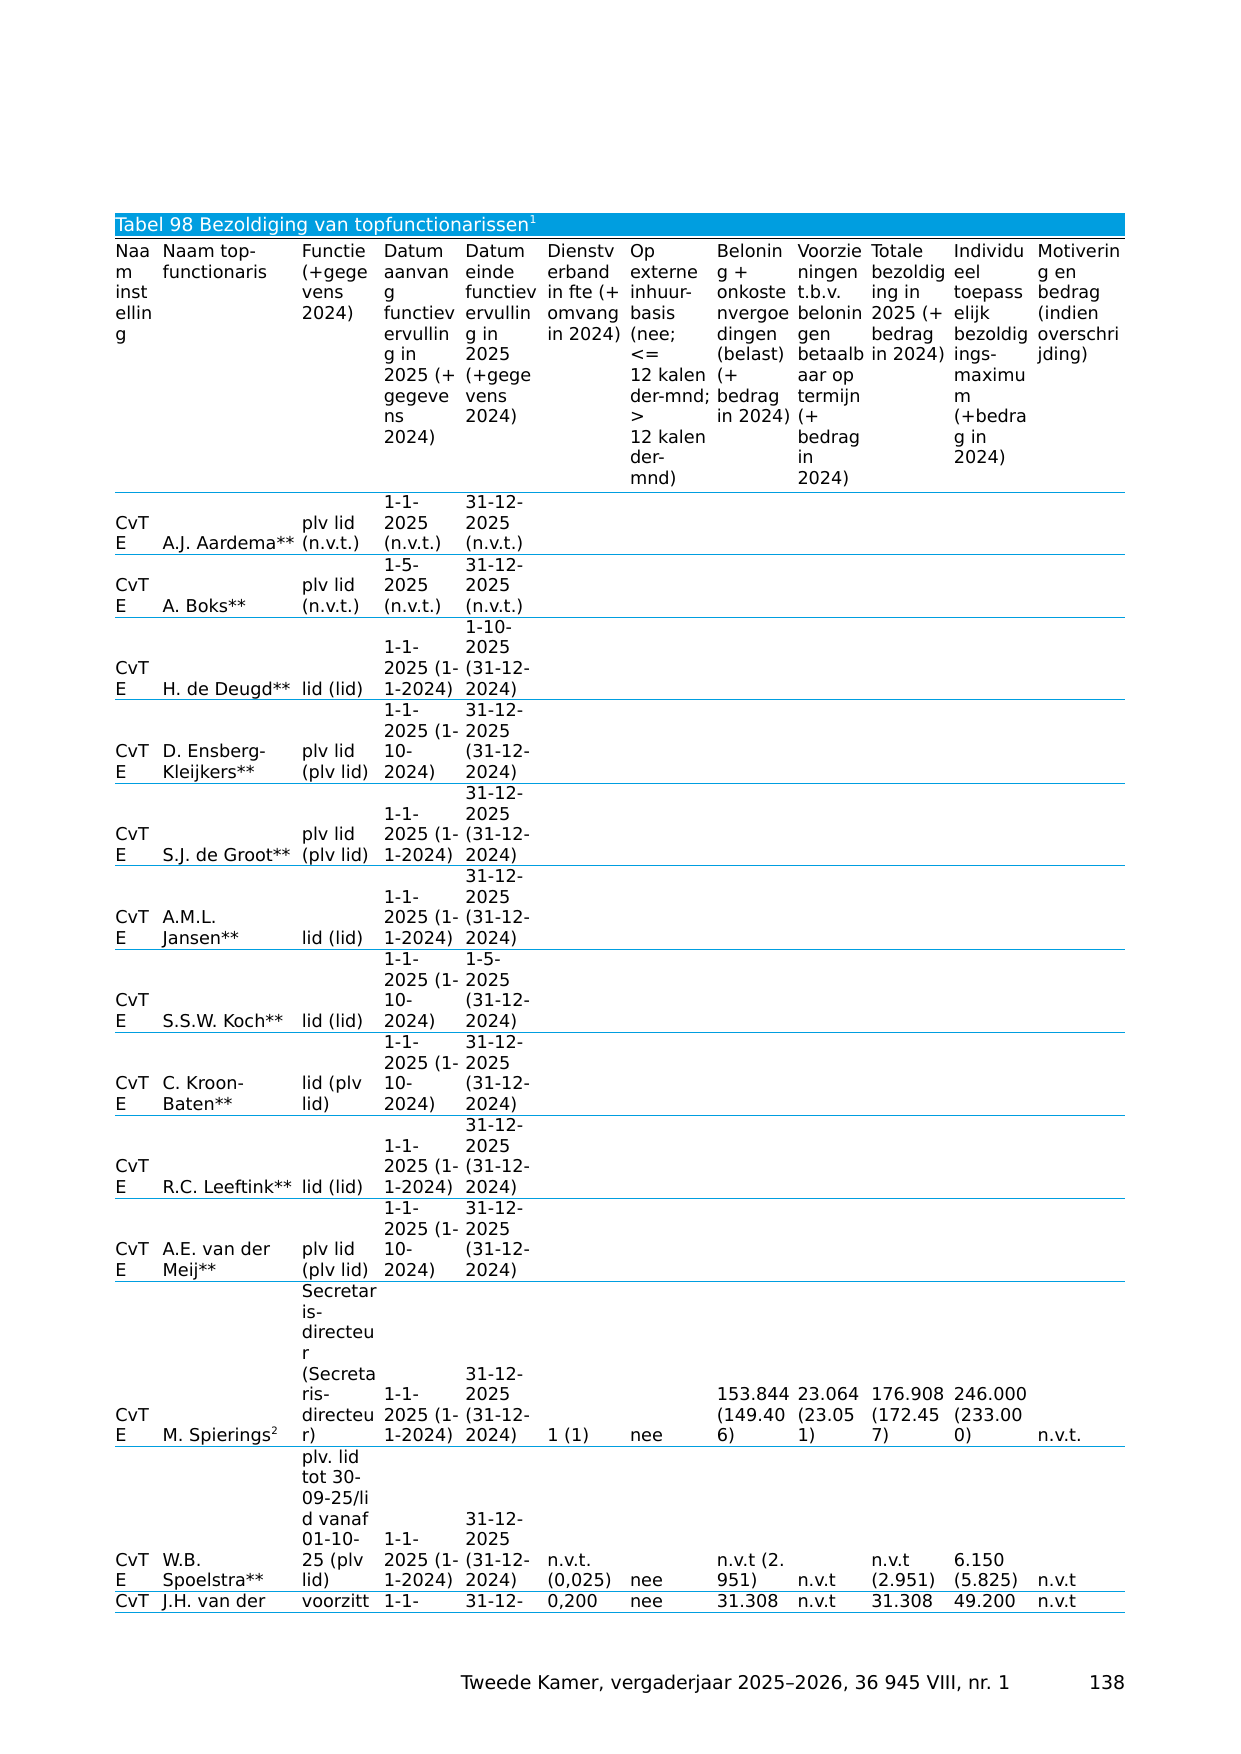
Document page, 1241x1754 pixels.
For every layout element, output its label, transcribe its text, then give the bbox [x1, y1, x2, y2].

table_cell Individueel toepasselijk bezoldigings-maximum (+bedrag in 2024) [951, 239, 1034, 492]
table_cell lid (lid) [299, 950, 381, 1031]
table_cell Datum einde functievervulling in 2025 (+gegevens 2024) [462, 239, 544, 492]
table_cell Functie (+gegevens 2024) [299, 239, 381, 492]
table_cell CvTE [115, 1282, 159, 1446]
table_cell 1-1-2025 (1-10-2024) [381, 950, 462, 1031]
table_cell [544, 1199, 627, 1281]
table_cell [951, 1199, 1034, 1281]
table_cell Motivering en bedrag (indien overschrijding) [1035, 239, 1125, 492]
table_cell n.v.t. (0,025) [544, 1447, 627, 1591]
table_cell 31.308 [868, 1592, 951, 1612]
table_cell CvTE [115, 1116, 159, 1197]
table_cell [544, 866, 627, 948]
table_cell A.J. Aardema** [160, 493, 299, 554]
table_cell lid (lid) [299, 618, 381, 699]
table_cell 31-12-2025 (31-12-2024) [462, 784, 544, 865]
table_cell nee [627, 1447, 714, 1591]
table_cell S.S.W. Koch** [160, 950, 299, 1031]
table_cell 31-12-2025 (n.v.t.) [462, 555, 544, 616]
table_cell plv. lid tot 30-09-25/lid vanaf 01-10-25 (plv lid) [299, 1447, 381, 1591]
table_cell 1 (1) [544, 1282, 627, 1446]
table_cell [627, 1199, 714, 1281]
table_cell [627, 700, 714, 782]
table_cell n.v.t (2.951) [714, 1447, 794, 1591]
table_cell [544, 618, 627, 699]
table_cell Datum aanvang functievervulling in 2025 (+ gegevens 2024) [381, 239, 462, 492]
table_cell 1-1-2025 (1-1-2024) [381, 784, 462, 865]
table_cell CvTE [115, 1033, 159, 1114]
table_cell Beloning + onkostenvergoedingen (belast)(+ bedrag in 2024) [714, 239, 794, 492]
table_cell [714, 555, 794, 616]
table_cell [868, 1199, 951, 1281]
table_cell nee [627, 1282, 714, 1446]
table_cell 1-1-2025 (1-1-2024) [381, 1116, 462, 1197]
table_cell 31-12-2025 (31-12-2024) [462, 1447, 544, 1591]
table_cell [794, 866, 868, 948]
table_cell 31-12-2025 (31-12-2024) [462, 1199, 544, 1281]
table_cell 1-5-2025 (n.v.t.) [381, 555, 462, 616]
table_cell CvTE [115, 555, 159, 616]
table_cell [951, 618, 1034, 699]
table_cell [794, 555, 868, 616]
table_cell 176.908 (172.457) [868, 1282, 951, 1446]
table_cell C. Kroon-Baten** [160, 1033, 299, 1114]
table_cell 31-12-2025 (31-12-2024) [462, 1033, 544, 1114]
table_cell 31-12-2025 (31-12-2024) [462, 1282, 544, 1446]
table_cell 1-1-2025 (1-1-2024) [381, 618, 462, 699]
table_cell M. Spierings2 [160, 1282, 299, 1446]
table_cell D. Ensberg-Kleijkers** [160, 700, 299, 782]
table_cell n.v.t [794, 1592, 868, 1612]
table_cell A.E. van der Meij** [160, 1199, 299, 1281]
table_cell A. Boks** [160, 555, 299, 616]
table_cell lid (lid) [299, 866, 381, 948]
table_cell 0,200 [544, 1592, 627, 1612]
table_cell [951, 784, 1034, 865]
table_cell 153.844 (149.406) [714, 1282, 794, 1446]
table_cell [794, 618, 868, 699]
table_cell 23.064 (23.051) [794, 1282, 868, 1446]
table_cell A.M.L. Jansen** [160, 866, 299, 948]
table_cell 1-10-2025 (31-12-2024) [462, 618, 544, 699]
table_cell W.B. Spoelstra** [160, 1447, 299, 1591]
table_cell [951, 1116, 1034, 1197]
table_cell [951, 866, 1034, 948]
table_cell [544, 784, 627, 865]
table_cell plv lid (n.v.t.) [299, 493, 381, 554]
table_cell Voorzieningen t.b.v. beloningen betaalbaar op termijn (+ bedrag in 2024) [794, 239, 868, 492]
table_cell n.v.t. [1035, 1282, 1125, 1446]
table_cell [951, 555, 1034, 616]
table_cell lid (lid) [299, 1116, 381, 1197]
table_cell [951, 700, 1034, 782]
table_cell [1035, 1033, 1125, 1114]
table_cell 31-12- [462, 1592, 544, 1612]
table_cell [1035, 618, 1125, 699]
table_cell [714, 866, 794, 948]
table_cell 1-1-2025 (1-1-2024) [381, 866, 462, 948]
table_cell CvT [115, 1592, 159, 1612]
table_cell [1035, 1199, 1125, 1281]
table_cell plv lid (plv lid) [299, 1199, 381, 1281]
table_cell [627, 493, 714, 554]
table_cell 31-12-2025 (31-12-2024) [462, 1116, 544, 1197]
table_cell Totale bezoldiging in 2025 (+ bedrag in 2024) [868, 239, 951, 492]
table_cell [544, 950, 627, 1031]
table_cell Dienstverband in fte (+ omvang in 2024) [544, 239, 627, 492]
table_cell 1-1- [381, 1592, 462, 1612]
table_cell [627, 784, 714, 865]
table_cell Secretaris-directeur (Secretaris-directeur) [299, 1282, 381, 1446]
table_cell [1035, 493, 1125, 554]
table_cell n.v.t (2.951) [868, 1447, 951, 1591]
table_cell [627, 1033, 714, 1114]
table_cell [714, 1033, 794, 1114]
table_cell [627, 555, 714, 616]
table_cell n.v.t [794, 1447, 868, 1591]
table_cell [868, 866, 951, 948]
table_cell CvTE [115, 493, 159, 554]
table_cell Naam top-functionaris [160, 239, 299, 492]
table_cell [1035, 555, 1125, 616]
table_cell Op externe inhuur-basis (nee; <= 12 kalender-mnd; > 12 kalender-mnd) [627, 239, 714, 492]
table_cell [714, 950, 794, 1031]
table_cell [714, 1199, 794, 1281]
table_cell [794, 1116, 868, 1197]
table_cell J.H. van der [160, 1592, 299, 1612]
table_cell [794, 493, 868, 554]
table_cell [868, 1116, 951, 1197]
table_cell 246.000 (233.000) [951, 1282, 1034, 1446]
table_cell [868, 618, 951, 699]
table_cell plv lid (n.v.t.) [299, 555, 381, 616]
table_cell [794, 1199, 868, 1281]
table_cell 31.308 [714, 1592, 794, 1612]
table_cell [714, 784, 794, 865]
table_cell 1-1-2025 (n.v.t.) [381, 493, 462, 554]
table_cell [794, 950, 868, 1031]
table_cell [868, 700, 951, 782]
table_cell [544, 555, 627, 616]
table_cell [1035, 1116, 1125, 1197]
table_cell [714, 493, 794, 554]
table_cell [544, 1116, 627, 1197]
table_cell [714, 700, 794, 782]
table_cell CvTE [115, 618, 159, 699]
table_cell [1035, 700, 1125, 782]
table_cell [1035, 866, 1125, 948]
table_cell CvTE [115, 700, 159, 782]
table_cell 1-1-2025 (1-1-2024) [381, 1282, 462, 1446]
table_cell Naam instelling [115, 239, 159, 492]
table_cell [951, 493, 1034, 554]
table_cell [627, 866, 714, 948]
table_cell [544, 700, 627, 782]
table_cell [868, 555, 951, 616]
table_cell [868, 784, 951, 865]
table_cell lid (plv lid) [299, 1033, 381, 1114]
table_cell [544, 1033, 627, 1114]
table_cell plv lid (plv lid) [299, 784, 381, 865]
table_cell [714, 618, 794, 699]
table_cell 31-12-2025 (31-12-2024) [462, 700, 544, 782]
table_cell CvTE [115, 1447, 159, 1591]
table_cell [868, 950, 951, 1031]
table_cell 1-1-2025 (1-10-2024) [381, 700, 462, 782]
table_cell S.J. de Groot** [160, 784, 299, 865]
table_cell n.v.t [1035, 1447, 1125, 1591]
table_cell CvTE [115, 950, 159, 1031]
table_cell [794, 1033, 868, 1114]
table_cell [544, 493, 627, 554]
table_cell [868, 493, 951, 554]
table_cell 1-5-2025 (31-12-2024) [462, 950, 544, 1031]
table_cell nee [627, 1592, 714, 1612]
table_cell 49.200 [951, 1592, 1034, 1612]
table_cell CvTE [115, 866, 159, 948]
table_cell 1-1-2025 (1-10-2024) [381, 1199, 462, 1281]
table_cell [951, 1033, 1034, 1114]
table_cell CvTE [115, 1199, 159, 1281]
table_cell CvTE [115, 784, 159, 865]
table_cell R.C. Leeftink** [160, 1116, 299, 1197]
table_cell [627, 1116, 714, 1197]
table_cell 1-1-2025 (1-1-2024) [381, 1447, 462, 1591]
table_cell [627, 618, 714, 699]
table_cell 31-12-2025 (31-12-2024) [462, 866, 544, 948]
table_cell 1-1-2025 (1-10-2024) [381, 1033, 462, 1114]
table_cell [627, 950, 714, 1031]
table_cell [1035, 950, 1125, 1031]
table_cell 6.150 (5.825) [951, 1447, 1034, 1591]
table_cell [794, 784, 868, 865]
table_cell [1035, 784, 1125, 865]
table_cell voorzitt [299, 1592, 381, 1612]
table_cell H. de Deugd** [160, 618, 299, 699]
table_cell n.v.t [1035, 1592, 1125, 1612]
table_cell [714, 1116, 794, 1197]
table_cell 31-12-2025 (n.v.t.) [462, 493, 544, 554]
table_cell [794, 700, 868, 782]
table_cell [951, 950, 1034, 1031]
table_cell plv lid (plv lid) [299, 700, 381, 782]
table_cell [868, 1033, 951, 1114]
